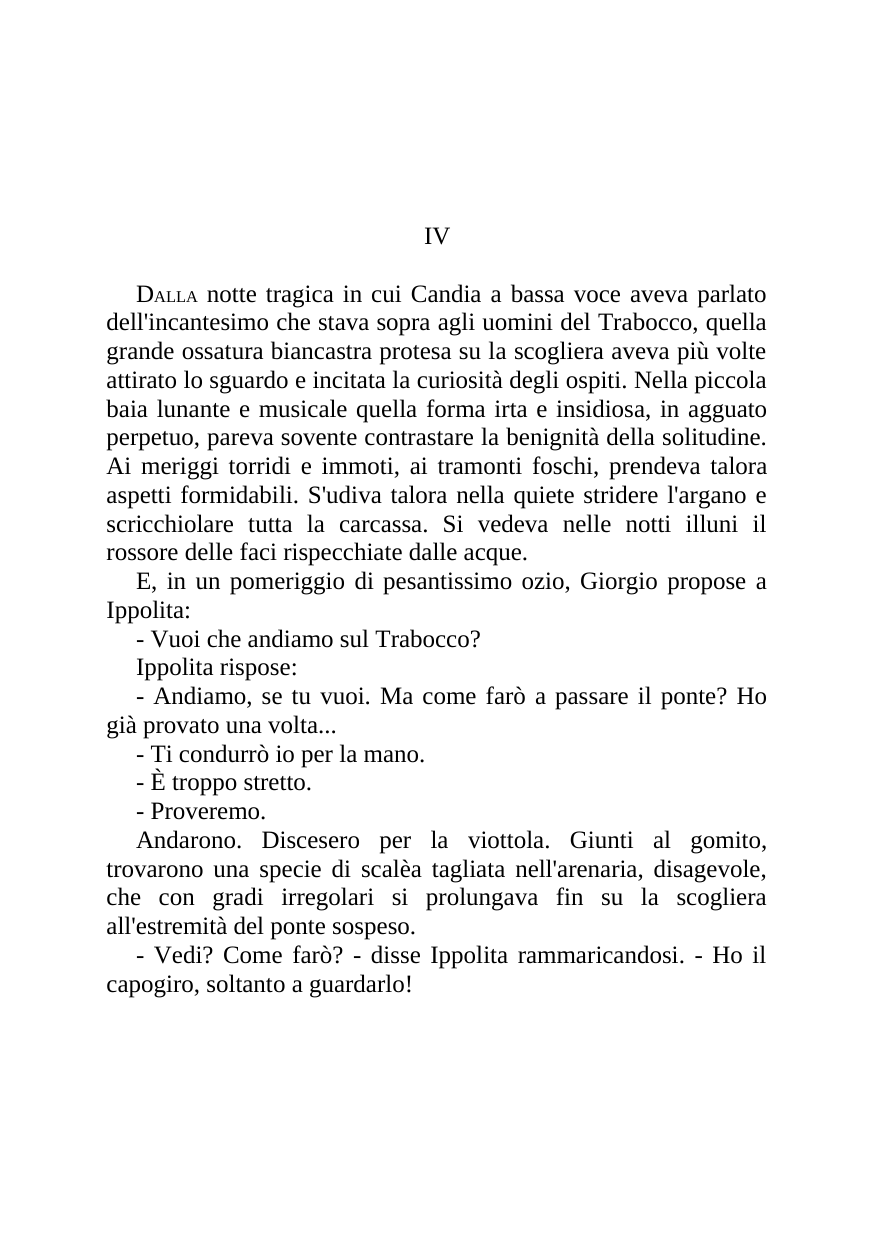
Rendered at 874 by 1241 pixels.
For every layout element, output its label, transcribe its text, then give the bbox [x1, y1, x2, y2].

text - Vuoi che andiamo sul Trabocco? [106, 624, 768, 652]
text Dalla notte tragica in cui Candia a bassa voce aveva parlato dell'incantesimo che stava sopra agli uomini del Trabocco, quella grande ossatura biancastra protesa su la scogliera aveva più volte attirato lo sguardo e incitata la curiosità degli ospiti. Nella piccola baia lunante e musicale quella forma irta e insidiosa, in agguato perpetuo, pareva sovente contrastare la benignità della solitudine. Ai meriggi torridi e immoti, ai tramonti foschi, prendeva talora aspetti formidabili. S'udiva talora nella quiete stridere l'argano e scricchiolare tutta la carcassa. Si vedeva nelle notti illuni il rossore delle faci rispecchiate dalle acque. [106, 279, 768, 566]
text Andarono. Discesero per la viottola. Giunti al gomito, trovarono una specie di scalèa tagliata nell'arenaria, disagevole, che con gradi irregolari si prolungava fin su la scogliera all'estremità del ponte sospeso. [106, 825, 768, 940]
text - Proveremo. [106, 796, 768, 825]
text IV [106, 221, 768, 250]
text - Ti condurrò io per la mano. [106, 739, 768, 767]
text Ippolita rispose: [106, 652, 768, 681]
text E, in un pomeriggio di pesantissimo ozio, Giorgio propose a Ippolita: [106, 566, 768, 624]
text - Vedi? Come farò? - disse Ippolita rammaricandosi. - Ho il capogiro, soltanto a guardarlo! [106, 940, 768, 997]
text - Andiamo, se tu vuoi. Ma come farò a passare il ponte? Ho già provato una volta... [106, 681, 768, 739]
text - È troppo stretto. [106, 767, 768, 796]
